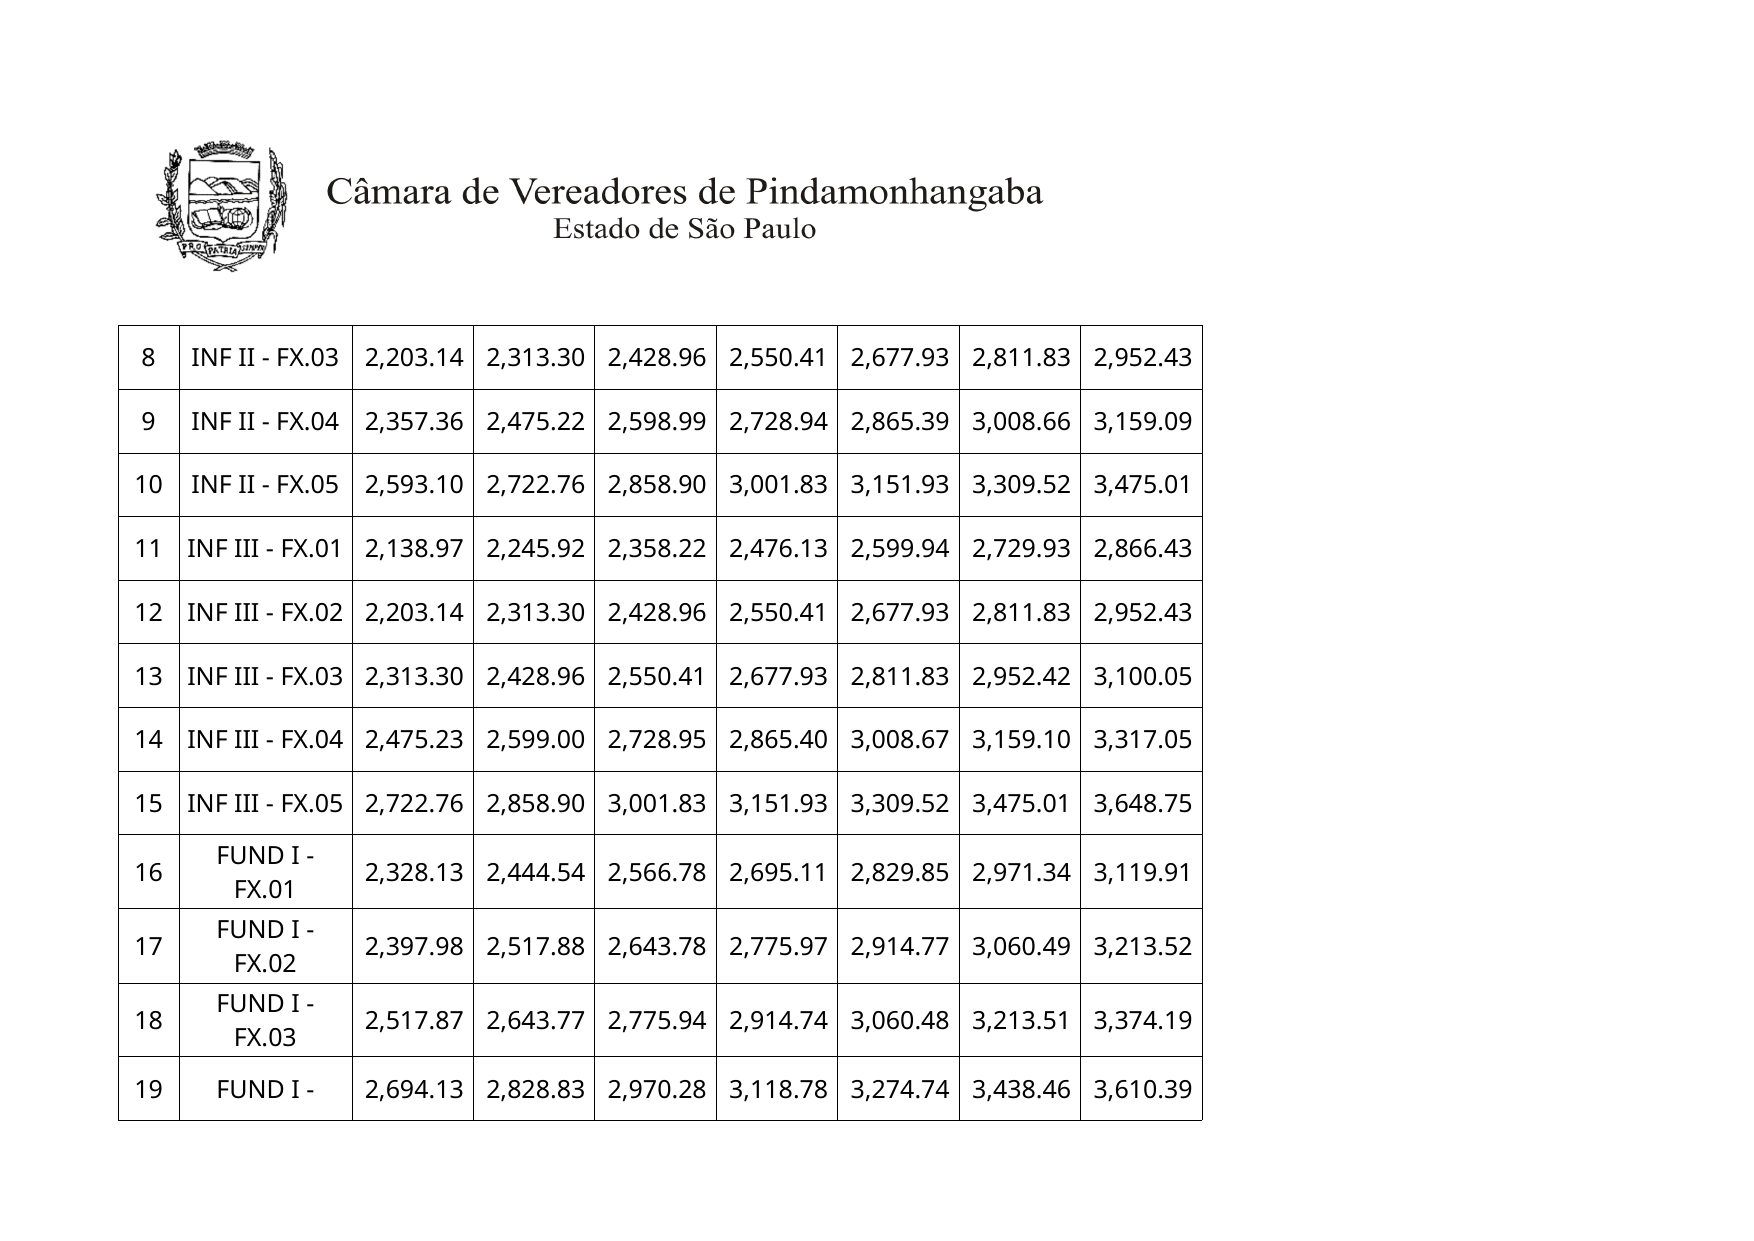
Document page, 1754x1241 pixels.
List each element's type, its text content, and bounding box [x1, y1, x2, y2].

table_cell 2.952,43 [1081, 326, 1202, 389]
table_cell 2.599,00 [474, 708, 594, 771]
table_cell 3.610,39 [1081, 1057, 1202, 1120]
table_cell 2.313,30 [474, 581, 594, 643]
table_cell 2.722,76 [474, 454, 594, 516]
table_cell 3.274,74 [838, 1057, 959, 1120]
table_cell 3.213,51 [960, 984, 1080, 1056]
table_cell 2.203,14 [353, 581, 473, 643]
table_cell 2.677,93 [838, 581, 959, 643]
table_cell 2.865,39 [838, 390, 959, 452]
table_cell 2.138,97 [353, 517, 473, 580]
table_cell 3.001,83 [595, 772, 716, 834]
table_cell 2.858,90 [595, 454, 716, 516]
table_cell 3.374,19 [1081, 984, 1202, 1056]
table_cell 3.475,01 [960, 772, 1080, 834]
table_cell 2.677,93 [838, 326, 959, 389]
table_cell INF III - FX.04 [180, 708, 352, 771]
table_cell 3.060,49 [960, 909, 1080, 982]
table_cell 2.517,88 [474, 909, 594, 982]
table_cell 2.517,87 [353, 984, 473, 1056]
table_cell 16 [119, 835, 179, 908]
table_cell 3.475,01 [1081, 454, 1202, 516]
table_cell 3.060,48 [838, 984, 959, 1056]
table_cell 2.828,83 [474, 1057, 594, 1120]
table_cell 3.309,52 [960, 454, 1080, 516]
table_cell 2.245,92 [474, 517, 594, 580]
table_cell 2.728,95 [595, 708, 716, 771]
table_cell 3.118,78 [717, 1057, 837, 1120]
table_cell 2.722,76 [353, 772, 473, 834]
table_cell 2.475,22 [474, 390, 594, 452]
table_cell 2.952,42 [960, 644, 1080, 707]
table_cell 3.309,52 [838, 772, 959, 834]
table_cell 3.001,83 [717, 454, 837, 516]
table_cell 3.159,10 [960, 708, 1080, 771]
table_cell 3.151,93 [838, 454, 959, 516]
table_cell INF III - FX.05 [180, 772, 352, 834]
table_cell 2.970,28 [595, 1057, 716, 1120]
table_cell 19 [119, 1057, 179, 1120]
table_cell FUND I - FX.03 [180, 984, 352, 1056]
table_cell 2.829,85 [838, 835, 959, 908]
table_cell 2.397,98 [353, 909, 473, 982]
table_cell 2.694,13 [353, 1057, 473, 1120]
table_cell 3.151,93 [717, 772, 837, 834]
table_cell 2.952,43 [1081, 581, 1202, 643]
table_cell 2.550,41 [595, 644, 716, 707]
table_cell 12 [119, 581, 179, 643]
table_cell 2.428,96 [474, 644, 594, 707]
table_cell 9 [119, 390, 179, 452]
table_cell 2.444,54 [474, 835, 594, 908]
table_cell 2.428,96 [595, 326, 716, 389]
table_cell 3.008,67 [838, 708, 959, 771]
table_cell INF II - FX.03 [180, 326, 352, 389]
table_cell 14 [119, 708, 179, 771]
table_cell 8 [119, 326, 179, 389]
table_cell 3.648,75 [1081, 772, 1202, 834]
table_cell 13 [119, 644, 179, 707]
table_cell 2.775,97 [717, 909, 837, 982]
table_cell 2.357,36 [353, 390, 473, 452]
table_cell INF III - FX.01 [180, 517, 352, 580]
table_cell 2.593,10 [353, 454, 473, 516]
table_cell 2.677,93 [717, 644, 837, 707]
table_cell INF II - FX.04 [180, 390, 352, 452]
table_cell 2.203,14 [353, 326, 473, 389]
table_cell 2.695,11 [717, 835, 837, 908]
table_cell 2.598,99 [595, 390, 716, 452]
table_cell 2.313,30 [353, 644, 473, 707]
table_cell 18 [119, 984, 179, 1056]
table_cell 2.728,94 [717, 390, 837, 452]
table_cell INF III - FX.03 [180, 644, 352, 707]
table_cell 3.119,91 [1081, 835, 1202, 908]
table_cell 2.811,83 [838, 644, 959, 707]
table_cell 2.865,40 [717, 708, 837, 771]
table_cell 2.550,41 [717, 326, 837, 389]
table_cell 2.475,23 [353, 708, 473, 771]
table_cell INF III - FX.02 [180, 581, 352, 643]
table_cell 2.428,96 [595, 581, 716, 643]
table_cell 2.775,94 [595, 984, 716, 1056]
table_cell 2.914,77 [838, 909, 959, 982]
table_cell 2.313,30 [474, 326, 594, 389]
table_cell 2.476,13 [717, 517, 837, 580]
table_cell 3.317,05 [1081, 708, 1202, 771]
table_cell 2.858,90 [474, 772, 594, 834]
table_cell 2.914,74 [717, 984, 837, 1056]
table_cell 3.159,09 [1081, 390, 1202, 452]
table_cell 2.599,94 [838, 517, 959, 580]
table_cell 2.643,78 [595, 909, 716, 982]
table_cell 2.811,83 [960, 326, 1080, 389]
table_cell 3.100,05 [1081, 644, 1202, 707]
table_cell 10 [119, 454, 179, 516]
table_cell 2.550,41 [717, 581, 837, 643]
table_cell FUND I [180, 1057, 352, 1120]
table_cell 3.213,52 [1081, 909, 1202, 982]
table_cell 2.729,93 [960, 517, 1080, 580]
table_cell INF II - FX.05 [180, 454, 352, 516]
table_cell 11 [119, 517, 179, 580]
table_cell 2.566,78 [595, 835, 716, 908]
table_cell 3.438,46 [960, 1057, 1080, 1120]
table_cell FUND I - FX.02 [180, 909, 352, 982]
table_cell 17 [119, 909, 179, 982]
picture [134, 127, 1076, 287]
table_cell 2.358,22 [595, 517, 716, 580]
table_cell FUND I - FX.01 [180, 835, 352, 908]
table_cell 2.328,13 [353, 835, 473, 908]
table_cell 2.643,77 [474, 984, 594, 1056]
table_cell 2.866,43 [1081, 517, 1202, 580]
table_cell 3.008,66 [960, 390, 1080, 452]
table_cell 2.971,34 [960, 835, 1080, 908]
table_cell 2.811,83 [960, 581, 1080, 643]
table_cell 15 [119, 772, 179, 834]
